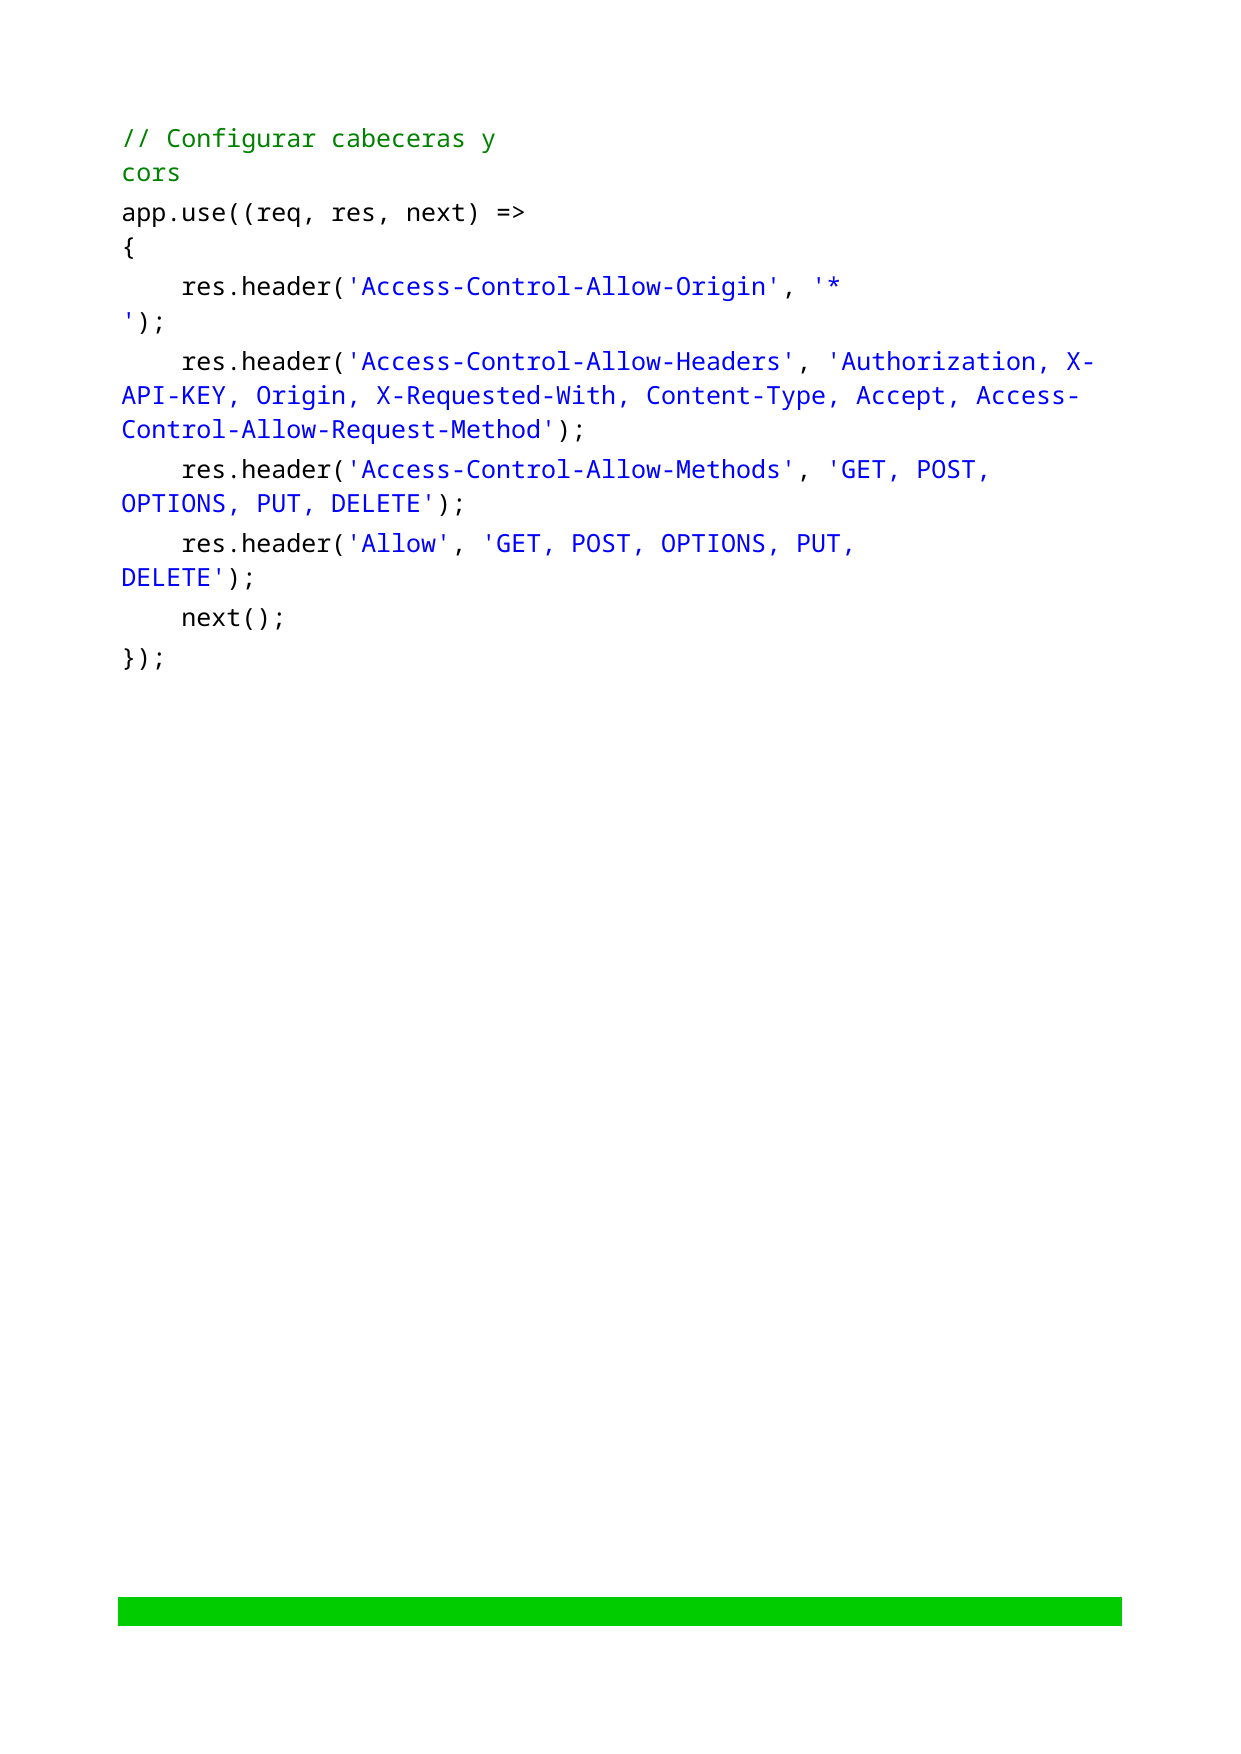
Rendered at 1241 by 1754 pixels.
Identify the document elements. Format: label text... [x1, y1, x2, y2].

table_header next(); [118, 597, 295, 637]
table_header res.header('Allow', 'GET, POST, OPTIONS, PUT, DELETE'); [118, 523, 959, 597]
table_header }); [118, 637, 178, 677]
table_header res.header('Access-Control-Allow-Origin', '*'); [118, 266, 847, 340]
table_header app.use((req, res, next) => { [118, 192, 537, 266]
table_header // Configurar cabeceras y cors [118, 118, 550, 192]
table_header res.header('Access-Control-Allow-Methods', 'GET, POST, OPTIONS, PUT, DELETE'); [118, 449, 1122, 523]
table_header res.header('Access-Control-Allow-Headers', 'Authorization, X-API-KEY, Origin, X-Requested-With, Content-Type, Accept, Access-Control-Allow-Request-Method'); [118, 340, 1122, 448]
